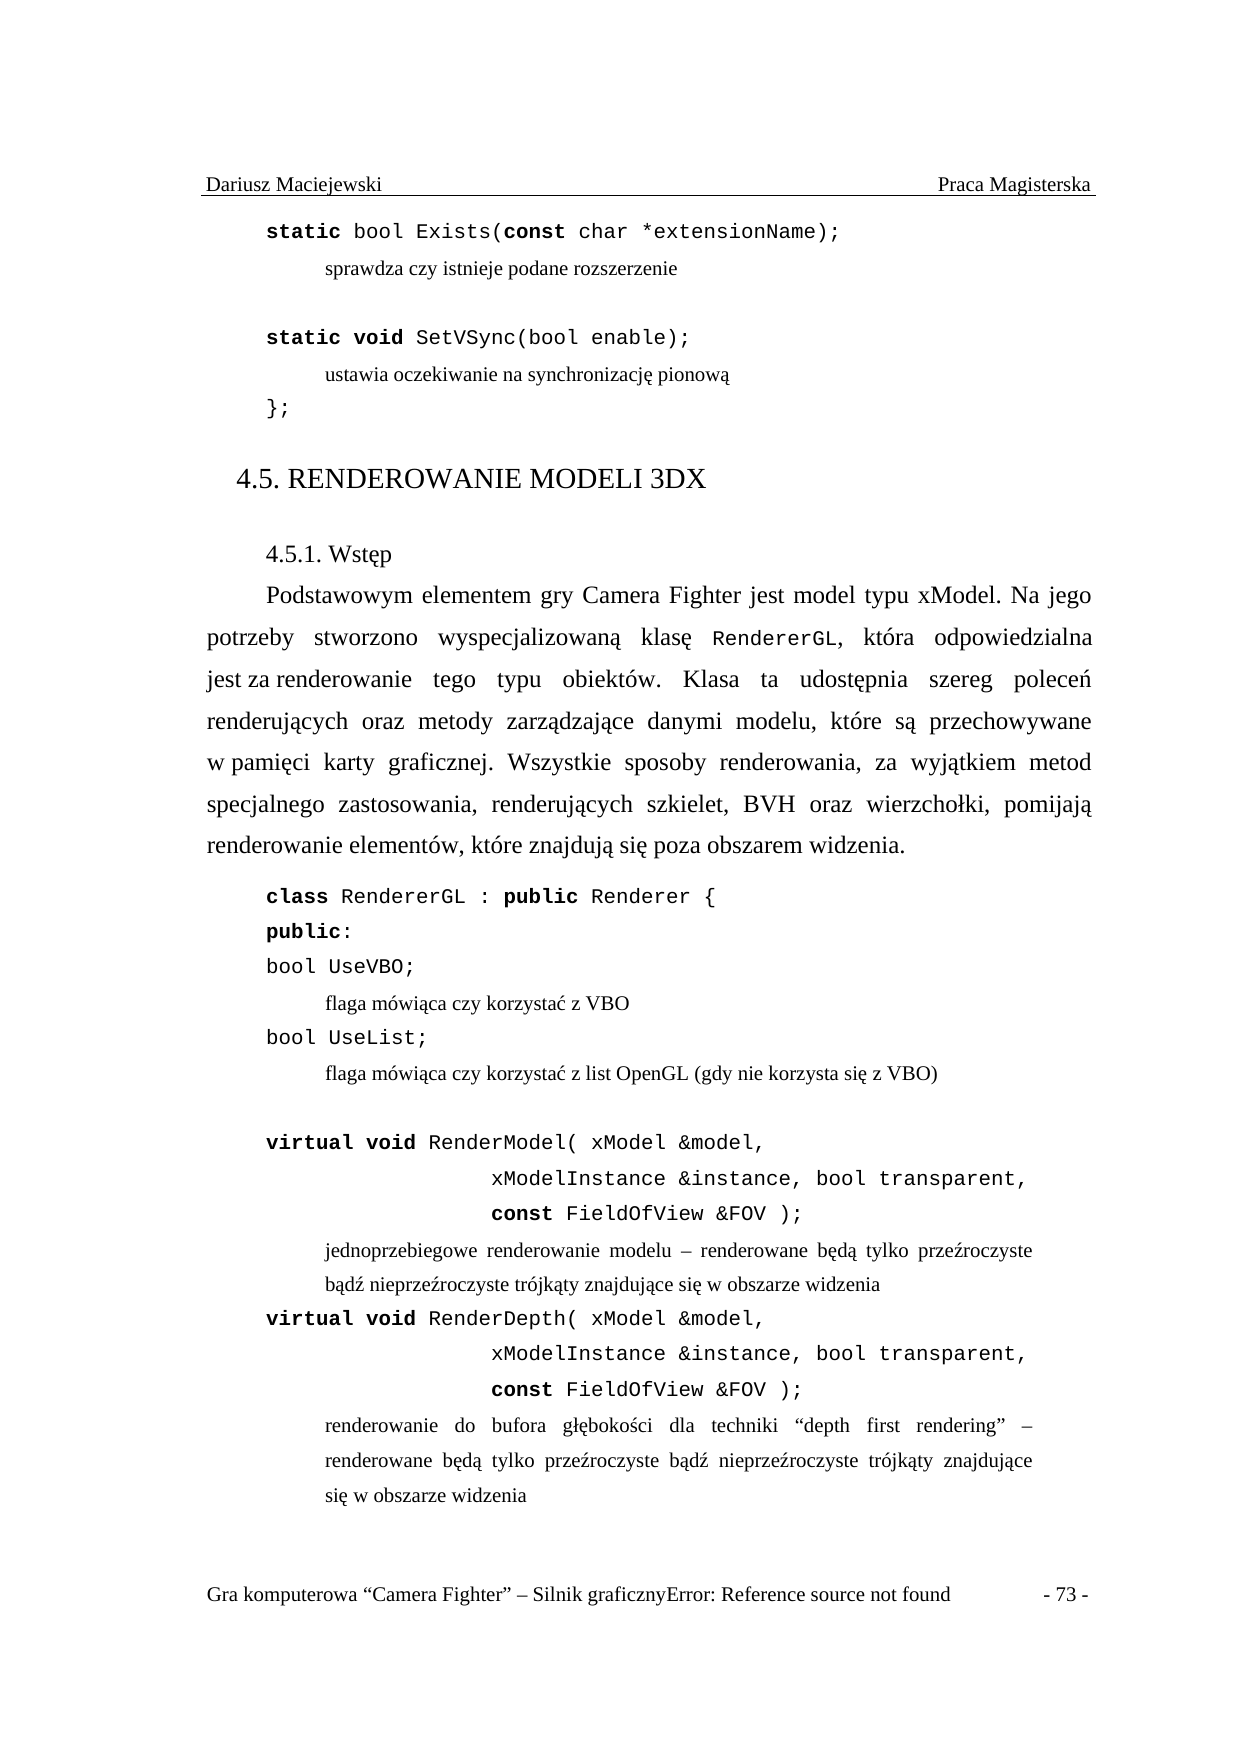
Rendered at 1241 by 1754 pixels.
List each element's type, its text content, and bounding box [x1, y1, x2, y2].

text }; [266, 397, 1033, 421]
text class RendererGL : public Renderer { [266, 886, 1033, 909]
text bool UseVBO; [266, 957, 1033, 980]
text flaga mówiąca czy korzystać z VBO [325, 992, 1033, 1015]
text jednoprzebiegowe renderowanie modelu – renderowane będą tylko przeźroczyste bądź nieprzeźroczyste trójkąty znajdujące się w obszarze widzenia [325, 1238, 1033, 1296]
text bool UseList; [266, 1027, 1033, 1050]
text flaga mówiąca czy korzystać z list OpenGL (gdy nie korzysta się z VBO) [325, 1062, 1033, 1085]
text ustawia oczekiwanie na synchronizację pionową [325, 362, 1033, 386]
text static bool Exists(const char *extensionName); [266, 221, 1033, 245]
text Podstawowym elementem gry Camera Fighter jest model typu xModel. Na jego potrzeby stworzono wyspecjalizowaną klasę RendererGL, która odpowiedzialna jest za renderowanie tego typu obiektów. Klasa ta udostępnia szereg poleceń renderujących oraz metody zarządzające danymi modelu, które są przechowywane w pamięci karty graficznej. Wszystkie sposoby renderowania, za wyjątkiem metod specjalnego zastosowania, renderujących szkielet, BVH oraz wierzchołki, pomijają renderowanie elementów, które znajdują się poza obszarem widzenia. [207, 581, 1092, 859]
subtitle Wstęp [207, 540, 1092, 568]
text public: [266, 921, 1033, 945]
text virtual void RenderDepth( xModel &model, xModelInstance &instance, bool transparent, const FieldOfView &FOV ); [266, 1308, 1033, 1402]
text virtual void RenderModel( xModel &model, xModelInstance &instance, bool transparent, const FieldOfView &FOV ); [266, 1132, 1033, 1227]
text sprawdza czy istnieje podane rozszerzenie [325, 257, 1033, 280]
text static void SetVSync(bool enable); [266, 327, 1033, 351]
subtitle Renderowanie modeli 3dx [207, 462, 1092, 494]
text renderowanie do bufora głębokości dla techniki “depth first rendering” – renderowane będą tylko przeźroczyste bądź nieprzeźroczyste trójkąty znajdujące się w obszarze widzenia [325, 1414, 1033, 1507]
